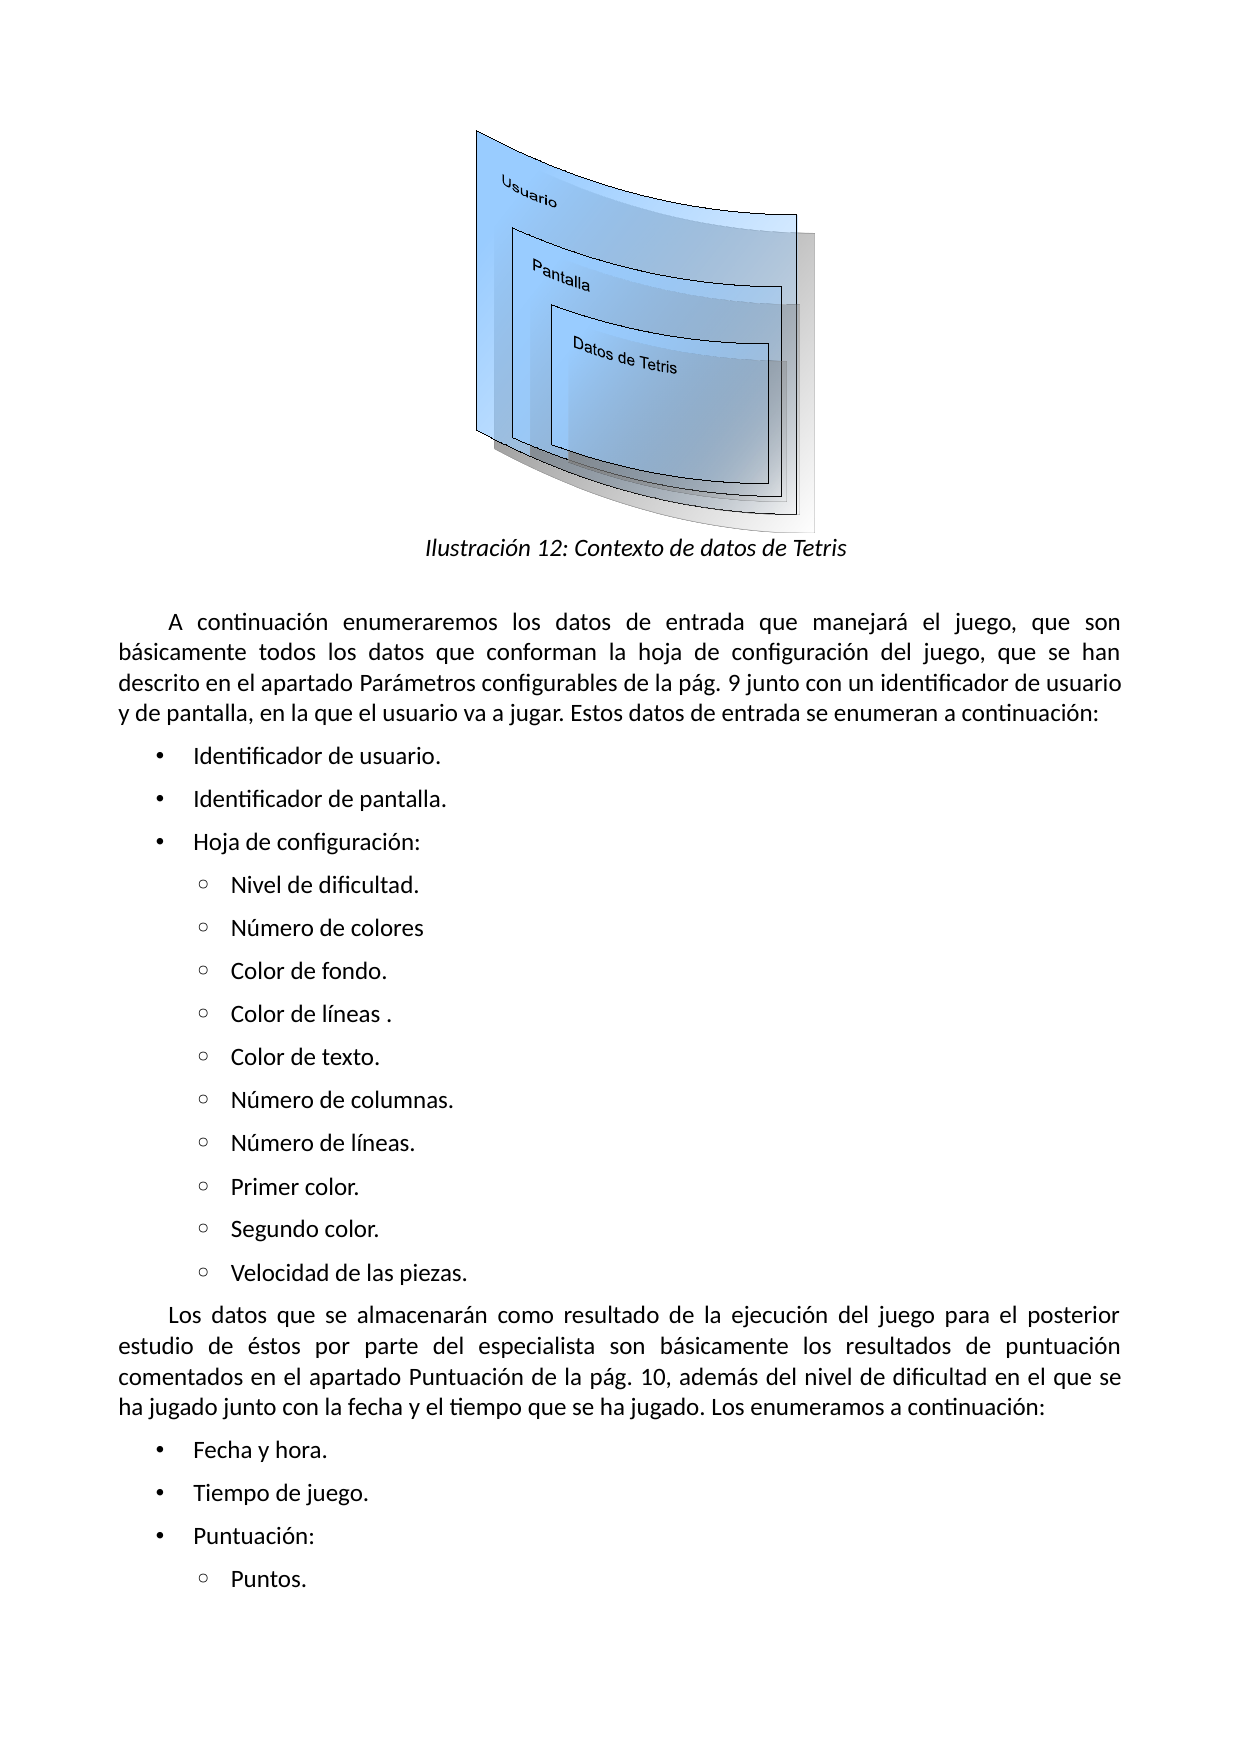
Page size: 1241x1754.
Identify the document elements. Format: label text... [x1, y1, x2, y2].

list Tiempo de juego. [156, 1477, 1122, 1508]
text Ilustración 12: Contexto de datos de Tetris [423, 143, 851, 563]
list Primer color. [193, 1171, 1122, 1201]
text A continuación enumeraremos los datos de entrada que manejará el juego, que son básicamente todos los datos que conforman la hoja de configuración del juego, que se han descrito en el apartado Parámetros configurables de la pág. 9 junto con un identificador de usuario y de pantalla, en la que el usuario va a jugar. Estos datos de entrada se enumeran a continuación: [118, 606, 1122, 728]
list Puntuación: [156, 1520, 1122, 1551]
list Fecha y hora. [156, 1434, 1122, 1465]
list Color de fondo. [193, 956, 1122, 986]
list Número de colores [193, 912, 1122, 943]
list Color de líneas . [193, 998, 1122, 1029]
list Número de líneas. [193, 1128, 1122, 1158]
list Número de columnas. [193, 1084, 1122, 1115]
list Nivel de dificultad. [193, 869, 1122, 900]
list Segundo color. [193, 1214, 1122, 1244]
list Hoja de configuración: [156, 826, 1122, 857]
text Los datos que se almacenarán como resultado de la ejecución del juego para el posterior estudio de éstos por parte del especialista son básicamente los resultados de puntuación comentados en el apartado Puntuación de la pág. 11, además del nivel de dificultad en el que se ha jugado junto con la fecha y el tiempo que se ha jugado. Los enumeramos a continuación: [118, 1300, 1122, 1422]
list Puntos. [193, 1563, 1122, 1594]
list Identificador de usuario. [156, 740, 1122, 771]
list Color de texto. [193, 1042, 1122, 1072]
list Velocidad de las piezas. [193, 1257, 1122, 1287]
list Identificador de pantalla. [156, 783, 1122, 814]
